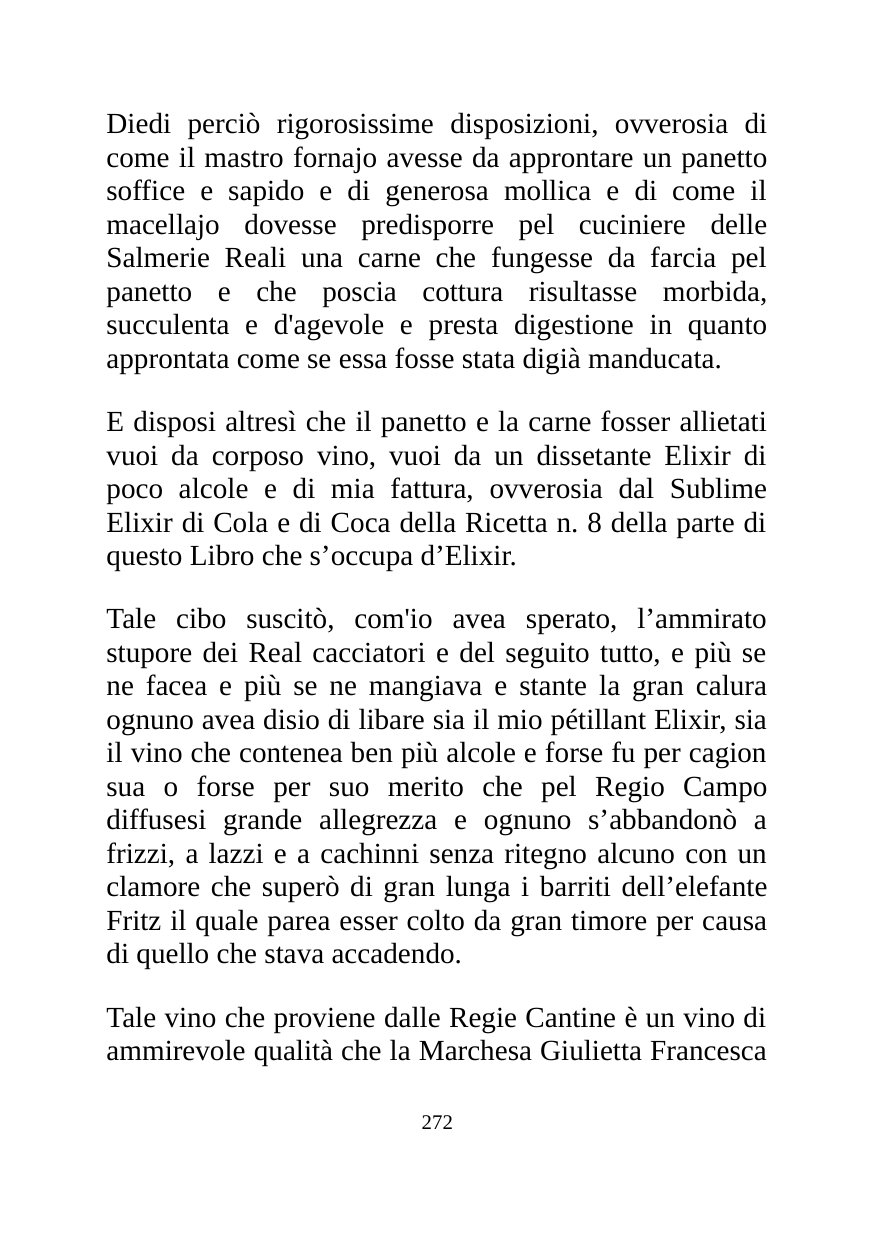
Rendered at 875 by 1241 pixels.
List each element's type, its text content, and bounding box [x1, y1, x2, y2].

text Tale cibo suscitò, com'io avea sperato, l’ammirato stupore dei Real cacciatori e del seguito tutto, e più se ne facea e più se ne mangiava e stante la gran calura ognuno avea disio di libare sia il mio pétillant Elixir, sia il vino che contenea ben più alcole e forse fu per cagion sua o forse per suo merito che pel Regio Campo diffusesi grande allegrezza e ognuno s’abbandonò a frizzi, a lazzi e a cachinni senza ritegno alcuno con un clamore che superò di gran lunga i barriti dell’elefante Fritz il quale parea esser colto da gran timore per causa di quello che stava accadendo. [106, 601, 768, 970]
text Tale vino che proviene dalle Regie Cantine è un vino di ammirevole qualità che la Marchesa Giulietta Francesca [106, 1000, 768, 1067]
text Diedi perciò rigorosissime disposizioni, ovverosia di come il mastro fornajo avesse da approntare un panetto soffice e sapido e di generosa mollica e di come il macellajo dovesse predisporre pel cuciniere delle Salmerie Reali una carne che fungesse da farcia pel panetto e che poscia cottura risultasse morbida, succulenta e d'agevole e presta digestione in quanto approntata come se essa fosse stata digià manducata. [106, 106, 768, 374]
text E disposi altresì che il panetto e la carne fosser allietati vuoi da corposo vino, vuoi da un dissetante Elixir di poco alcole e di mia fattura, ovverosia dal Sublime Elixir di Cola e di Coca della Ricetta n. 8 della parte di questo Libro che s’occupa d’Elixir. [106, 404, 768, 572]
